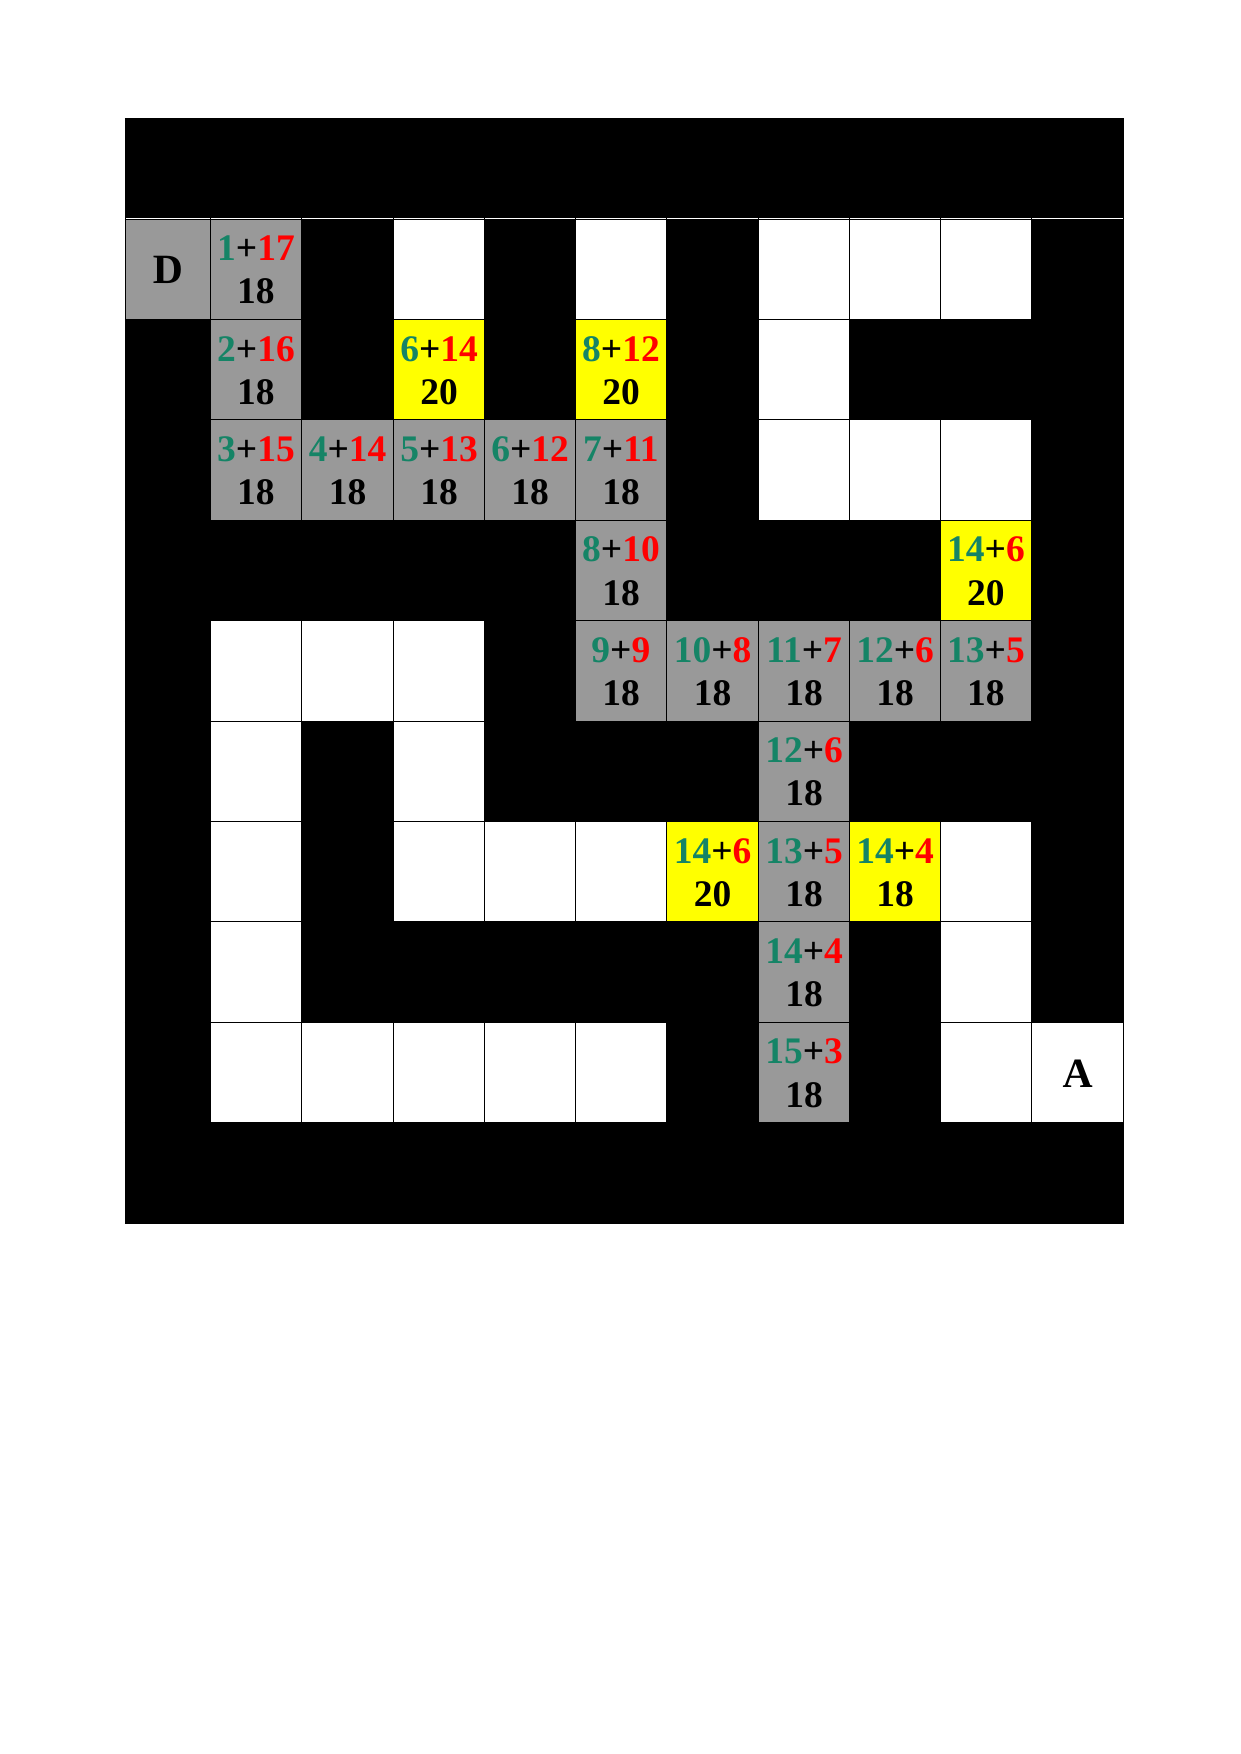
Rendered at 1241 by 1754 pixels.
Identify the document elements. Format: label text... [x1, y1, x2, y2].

table_cell [850, 722, 940, 821]
table_cell [1032, 621, 1123, 721]
table_cell [759, 220, 849, 319]
table_cell D [126, 220, 210, 319]
table_cell [211, 521, 301, 620]
table_cell [394, 922, 484, 1022]
table_cell [576, 220, 666, 319]
table_cell [850, 521, 940, 620]
table_cell [850, 420, 940, 520]
table_cell 6+14 20 [394, 320, 484, 419]
table_cell [1032, 822, 1123, 921]
table_cell [126, 621, 210, 721]
table_cell [1032, 922, 1123, 1022]
table_cell [485, 621, 575, 721]
table_cell [576, 1123, 666, 1223]
table_cell [850, 1023, 940, 1122]
table_cell [667, 220, 758, 319]
table_cell [485, 1123, 575, 1223]
table_cell [126, 320, 210, 419]
table_cell [759, 1123, 849, 1223]
table_cell [485, 822, 575, 921]
table_cell [211, 1123, 301, 1223]
table_cell [850, 922, 940, 1022]
table_cell [394, 822, 484, 921]
table_cell [211, 922, 301, 1022]
table_header [850, 119, 940, 218]
table_cell [394, 521, 484, 620]
table_cell [576, 1023, 666, 1122]
table_cell 2+16 18 [211, 320, 301, 419]
table_cell [394, 1123, 484, 1223]
table_cell [850, 220, 940, 319]
table_cell [759, 320, 849, 419]
table_cell [1032, 420, 1123, 520]
table_cell [667, 420, 758, 520]
table_cell [394, 722, 484, 821]
table_cell [941, 1023, 1031, 1122]
table_cell [302, 621, 393, 721]
table_cell 3+15 18 [211, 420, 301, 520]
table_cell [485, 320, 575, 419]
table_cell [126, 1123, 210, 1223]
table_cell [302, 922, 393, 1022]
table_cell 8+12 20 [576, 320, 666, 419]
table_cell [394, 621, 484, 721]
table_header [394, 119, 484, 218]
table_cell [759, 420, 849, 520]
table_cell 14+4 18 [759, 922, 849, 1022]
table_cell 14+6 20 [667, 822, 758, 921]
table_cell [211, 1023, 301, 1122]
table_cell 6+12 18 [485, 420, 575, 520]
table_header [576, 119, 666, 218]
table_cell [302, 722, 393, 821]
table_cell [941, 320, 1031, 419]
table_cell [1032, 320, 1123, 419]
table_cell [126, 722, 210, 821]
table_cell [667, 922, 758, 1022]
table_cell 5+13 18 [394, 420, 484, 520]
table_header [759, 119, 849, 218]
table_cell [485, 1023, 575, 1122]
table_cell [941, 1123, 1031, 1223]
table_cell [667, 521, 758, 620]
table_cell [126, 822, 210, 921]
table_cell [1032, 722, 1123, 821]
table_header [211, 119, 301, 218]
table_cell [759, 521, 849, 620]
table_header [1032, 119, 1123, 218]
table_cell 7+11 18 [576, 420, 666, 520]
table_cell [850, 1123, 940, 1223]
table_cell [394, 220, 484, 319]
table_cell [126, 420, 210, 520]
table_cell [941, 722, 1031, 821]
table_cell [667, 320, 758, 419]
table_cell [941, 922, 1031, 1022]
table_cell [485, 722, 575, 821]
table_cell [211, 621, 301, 721]
table_cell [941, 220, 1031, 319]
table_cell [576, 922, 666, 1022]
table_cell [1032, 220, 1123, 319]
table_cell [941, 822, 1031, 921]
table_cell [302, 220, 393, 319]
table_cell [211, 822, 301, 921]
table_header [126, 119, 210, 218]
table_cell [302, 1123, 393, 1223]
table_header [667, 119, 758, 218]
table_cell [576, 822, 666, 921]
table_cell [485, 521, 575, 620]
table_cell [126, 521, 210, 620]
table_cell [302, 521, 393, 620]
table_cell A [1032, 1023, 1123, 1122]
table_cell [485, 922, 575, 1022]
table_cell [485, 220, 575, 319]
table_cell 15+3 18 [759, 1023, 849, 1122]
table_cell [302, 320, 393, 419]
table_cell [126, 1023, 210, 1122]
table_cell 8+10 18 [576, 521, 666, 620]
table_cell [850, 320, 940, 419]
table_cell [302, 1023, 393, 1122]
table_cell 10+8 18 [667, 621, 758, 721]
table_cell 14+4 18 [850, 822, 940, 921]
table_cell [394, 1023, 484, 1122]
table_cell [667, 722, 758, 821]
table_cell 12+6 18 [759, 722, 849, 821]
table_cell [302, 822, 393, 921]
table_cell [1032, 521, 1123, 620]
table_header [941, 119, 1031, 218]
table_cell [667, 1123, 758, 1223]
table_cell [1032, 1123, 1123, 1223]
table_cell 12+6 18 [850, 621, 940, 721]
table_header [302, 119, 393, 218]
table_cell 11+7 18 [759, 621, 849, 721]
table_cell [211, 722, 301, 821]
table_cell 13+5 18 [759, 822, 849, 921]
table_cell 9+9 18 [576, 621, 666, 721]
table_cell [667, 1023, 758, 1122]
table_cell 4+14 18 [302, 420, 393, 520]
table_cell [941, 420, 1031, 520]
table_cell 13+5 18 [941, 621, 1031, 721]
table_cell 1+17 18 [211, 220, 301, 319]
table_cell 14+6 20 [941, 521, 1031, 620]
table_header [485, 119, 575, 218]
table_cell [576, 722, 666, 821]
table_cell [126, 922, 210, 1022]
